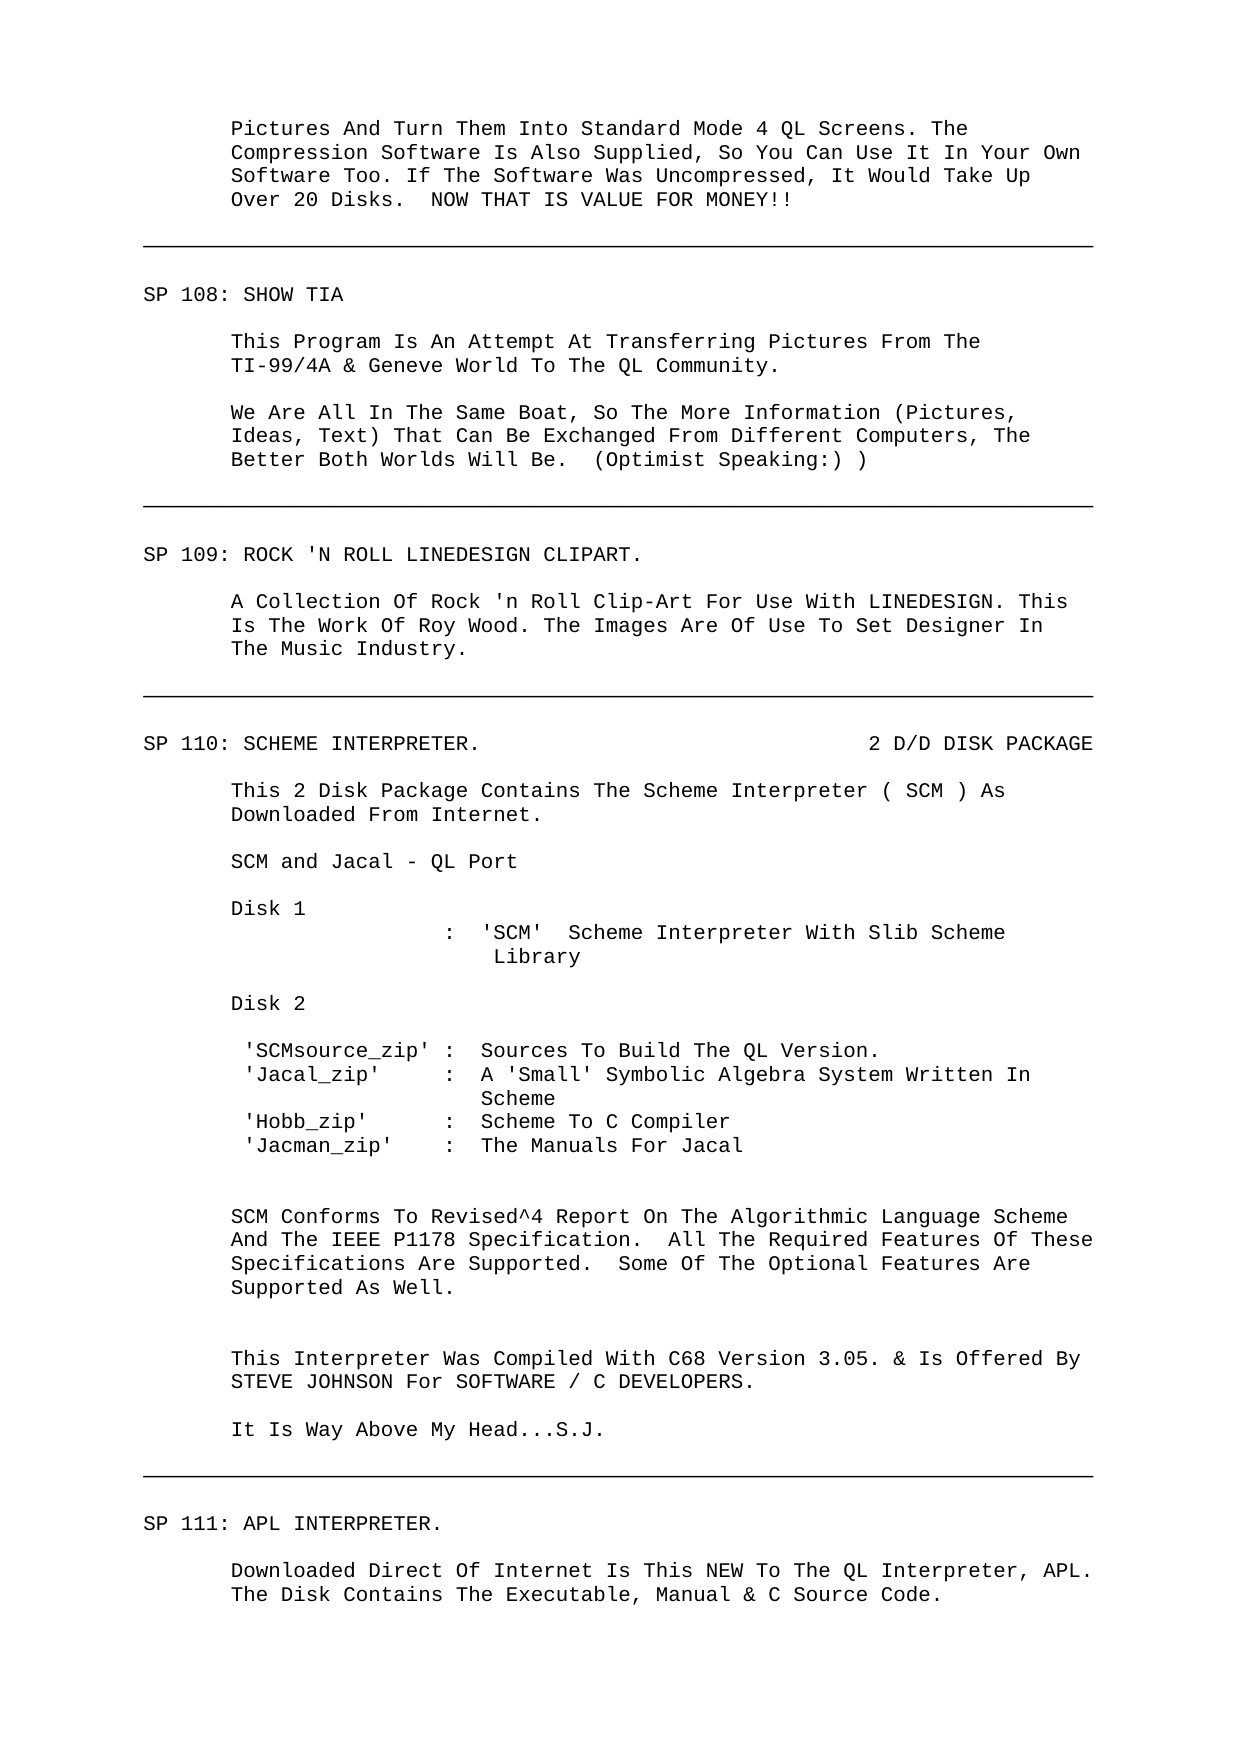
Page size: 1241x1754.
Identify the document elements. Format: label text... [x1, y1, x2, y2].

text : 'SCM' Scheme Interpreter With Slib Scheme [118, 922, 1122, 946]
text This Program Is An Attempt At Transferring Pictures From The [118, 331, 1122, 354]
text SP 110: SCHEME INTERPRETER. 2 D/D DISK PACKAGE [118, 733, 1122, 757]
text 'Jacman_zip' : The Manuals For Jacal [118, 1135, 1122, 1158]
text Is The Work Of Roy Wood. The Images Are Of Use To Set Designer In [118, 615, 1122, 638]
text A Collection Of Rock 'n Roll Clip-Art For Use With LINEDESIGN. This [118, 591, 1122, 615]
text Compression Software Is Also Supplied, So You Can Use It In Your Own [118, 142, 1122, 165]
text Downloaded Direct Of Internet Is This NEW To The QL Interpreter, APL. [118, 1561, 1122, 1584]
text This 2 Disk Package Contains The Scheme Interpreter ( SCM ) As [118, 780, 1122, 804]
text Specifications Are Supported. Some Of The Optional Features Are [118, 1253, 1122, 1277]
text Disk 1 [118, 898, 1122, 922]
text SCM Conforms To Revised^4 Report On The Algorithmic Language Scheme [118, 1206, 1122, 1229]
text Library [118, 946, 1122, 969]
text Disk 2 [118, 993, 1122, 1017]
text And The IEEE P1178 Specification. All The Required Features Of These [118, 1229, 1122, 1253]
text SP 108: SHOW TIA [118, 284, 1122, 307]
text Ideas, Text) That Can Be Exchanged From Different Computers, The [118, 426, 1122, 449]
text ──────────────────────────────────────────────────────────────────────────── [118, 686, 1122, 709]
text ──────────────────────────────────────────────────────────────────────────── [118, 236, 1122, 260]
text 'SCMsource_zip' : Sources To Build The QL Version. [118, 1040, 1122, 1064]
text SCM and Jacal - QL Port [118, 851, 1122, 875]
text We Are All In The Same Boat, So The More Information (Pictures, [118, 402, 1122, 426]
text ──────────────────────────────────────────────────────────────────────────── [118, 1466, 1122, 1489]
text STEVE JOHNSON For SOFTWARE / C DEVELOPERS. [118, 1371, 1122, 1395]
text 'Hobb_zip' : Scheme To C Compiler [118, 1111, 1122, 1135]
text SP 111: APL INTERPRETER. [118, 1513, 1122, 1537]
text 'Jacal_zip' : A 'Small' Symbolic Algebra System Written In [118, 1064, 1122, 1088]
text Software Too. If The Software Was Uncompressed, It Would Take Up [118, 165, 1122, 189]
text Supported As Well. [118, 1277, 1122, 1300]
text Scheme [118, 1088, 1122, 1111]
text This Interpreter Was Compiled With C68 Version 3.05. & Is Offered By [118, 1348, 1122, 1371]
text Pictures And Turn Them Into Standard Mode 4 QL Screens. The [118, 118, 1122, 142]
text Better Both Worlds Will Be. (Optimist Speaking:) ) [118, 449, 1122, 473]
text It Is Way Above My Head...S.J. [118, 1419, 1122, 1442]
text The Disk Contains The Executable, Manual & C Source Code. [118, 1584, 1122, 1608]
text Downloaded From Internet. [118, 804, 1122, 827]
text TI-99/4A & Geneve World To The QL Community. [118, 354, 1122, 378]
text Over 20 Disks. NOW THAT IS VALUE FOR MONEY!! [118, 189, 1122, 213]
text The Music Industry. [118, 638, 1122, 662]
text SP 109: ROCK 'N ROLL LINEDESIGN CLIPART. [118, 544, 1122, 567]
text ──────────────────────────────────────────────────────────────────────────── [118, 496, 1122, 520]
